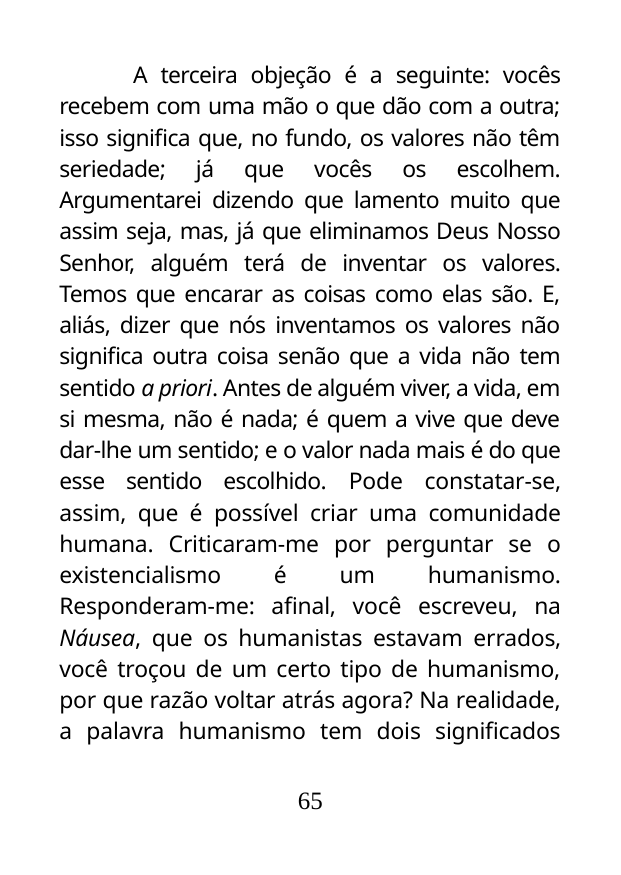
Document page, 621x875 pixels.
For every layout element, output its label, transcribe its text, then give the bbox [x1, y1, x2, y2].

text A terceira objeção é a seguinte: vocês recebem com uma mão o que dão com a outra; isso significa que, no fundo, os valores não têm seriedade; já que vocês os escolhem. Argumentarei dizendo que lamento muito que assim seja, mas, já que eliminamos Deus Nosso Senhor, alguém terá de inventar os valores. Temos que encarar as coisas como elas são. E, aliás, dizer que nós inventamos os valores não significa outra coisa senão que a vida não tem sentido a priori. Antes de alguém viver, a vida, em si mesma, não é nada; é quem a vive que deve dar-lhe um sentido; e o valor nada mais é do que esse sentido escolhido. Pode constatar-se, assim, que é possível criar uma comunidade humana. Criticaram-me por perguntar se o existencialismo é um humanismo. Responderam-me: afinal, você escreveu, na Náusea, que os humanistas estavam errados, você troçou de um certo tipo de humanismo, por que razão voltar atrás agora? Na realidade, a palavra humanismo tem dois significados [59, 59, 561, 747]
